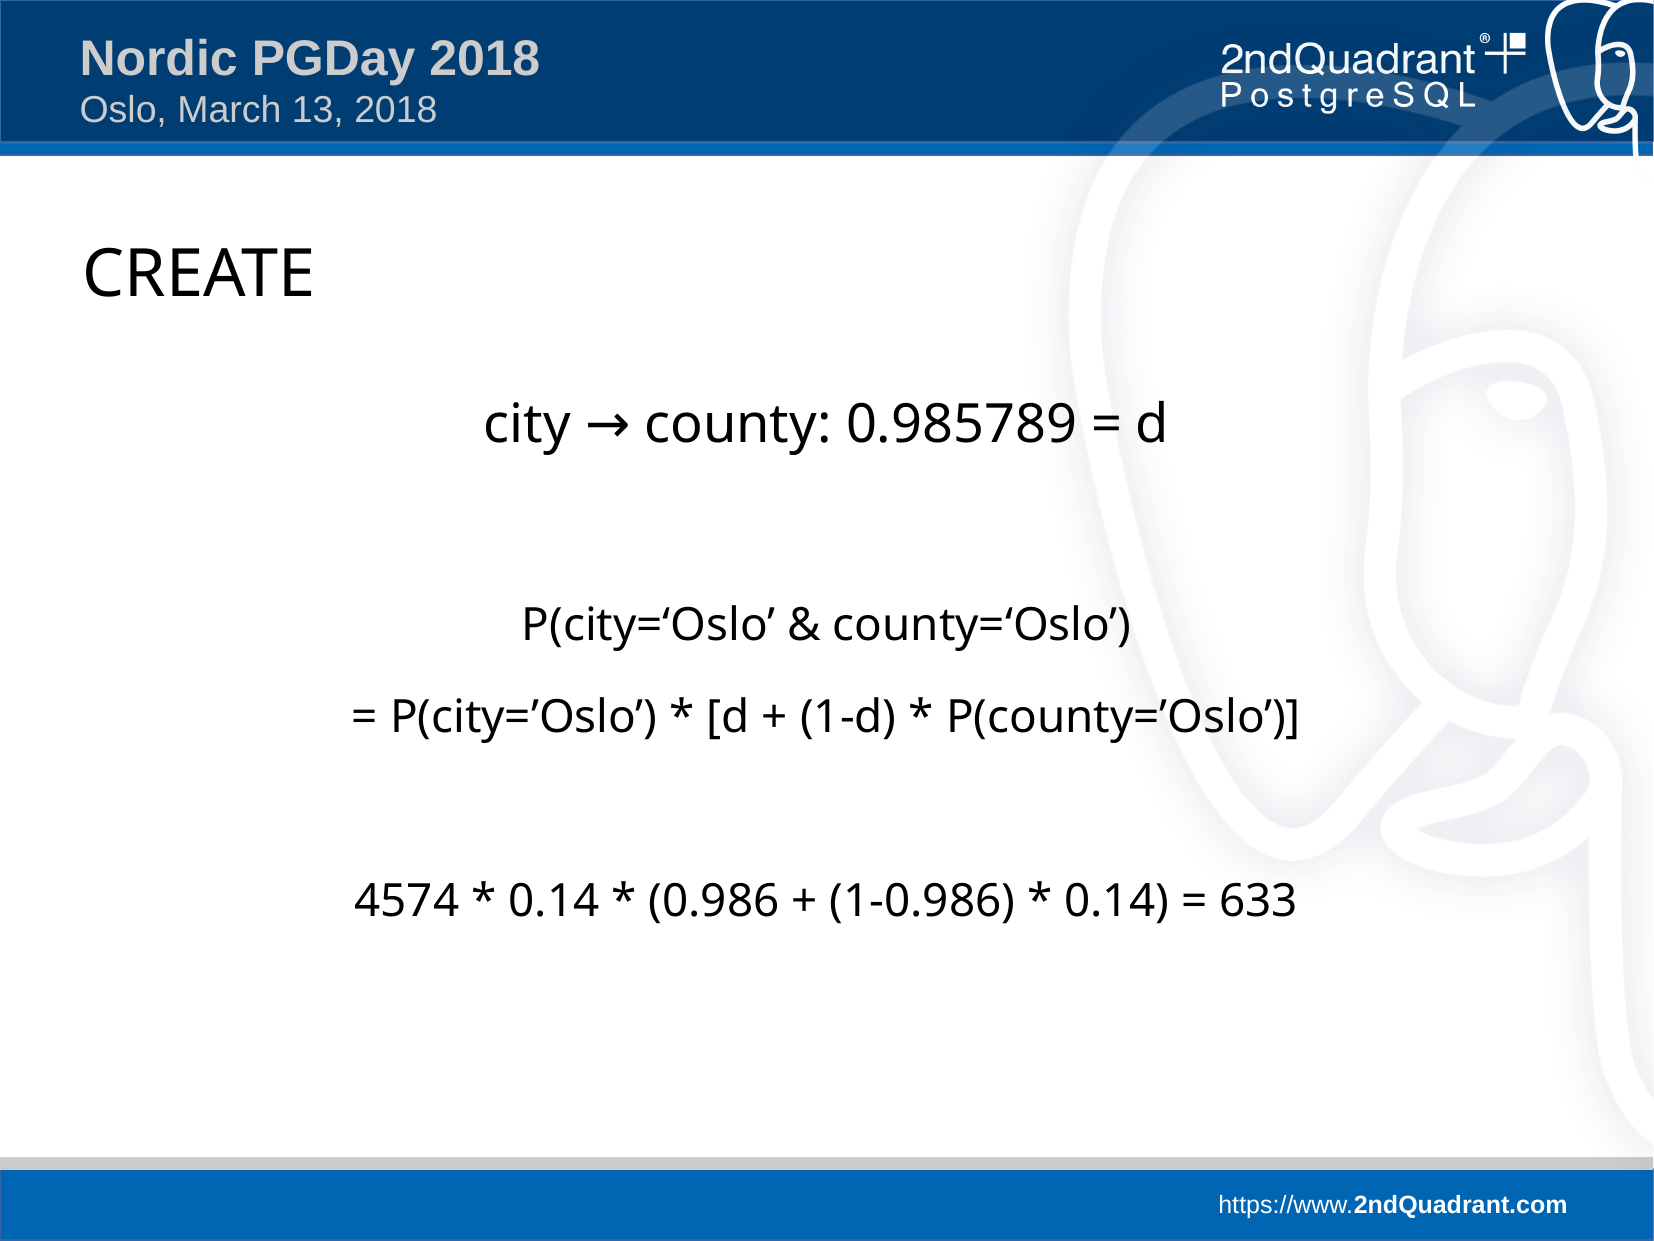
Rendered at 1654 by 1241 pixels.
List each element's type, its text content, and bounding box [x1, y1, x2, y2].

list city → county: 0.985789 = d P(city=‘Oslo’ & county=‘Oslo’) = P(city=’Oslo’) * [d + (1-d) * P(county=’Oslo’)] 4574 * 0.14 * (0.986 + (1-0.986) * 0.14) = 633 [82, 384, 1571, 1104]
title CREATE [82, 167, 1571, 375]
picture [632, 0, 1654, 1241]
